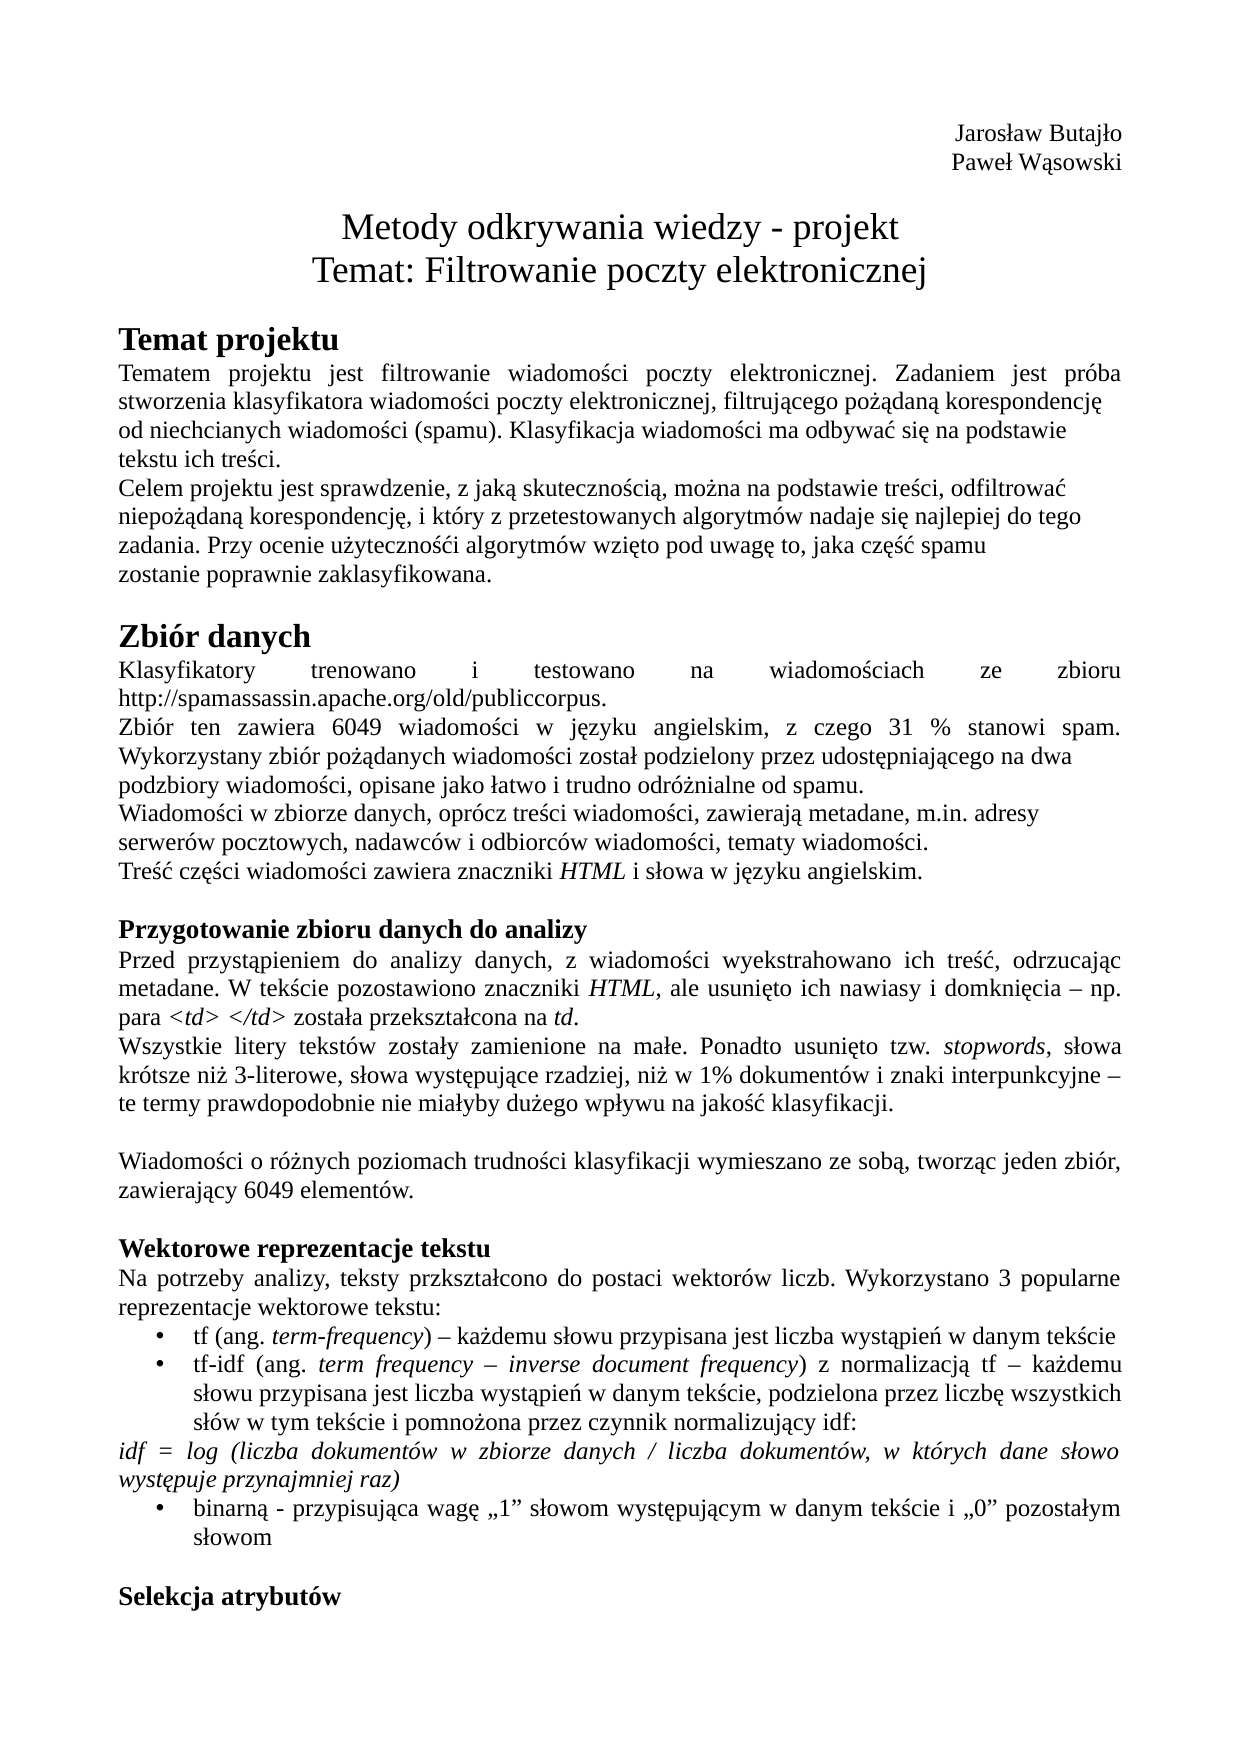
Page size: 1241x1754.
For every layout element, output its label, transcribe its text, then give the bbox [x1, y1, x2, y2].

text Przygotowanie zbioru danych do analizy [118, 913, 1122, 945]
text Na potrzeby analizy, teksty przkształcono do postaci wektorów liczb. Wykorzystano 3 popularne reprezentacje wektorowe tekstu: [118, 1263, 1122, 1321]
text serwerów pocztowych, nadawców i odbiorców wiadomości, tematy wiadomości. [118, 827, 1122, 856]
text zadania. Przy ocenie użytecznośći algorytmów wzięto pod uwagę to, jaka część spamu [118, 530, 1122, 559]
text Temat projektu [118, 319, 1122, 358]
text niepożądaną korespondencję, i który z przetestowanych algorytmów nadaje się najlepiej do tego [118, 501, 1122, 530]
text Klasyfikatory trenowano i testowano na wiadomościach ze zbioru http://spamassassin.apache.org/old/publiccorpus. [118, 655, 1122, 712]
text podzbiory wiadomości, opisane jako łatwo i trudno odróżnialne od spamu. [118, 770, 1122, 798]
text Wszystkie litery tekstów zostały zamienione na małe. Ponadto usunięto tzw. stopwords, słowa krótsze niż 3-literowe, słowa występujące rzadziej, niż w 1% dokumentów i znaki interpunkcyjne – te termy prawdopodobnie nie miałyby dużego wpływu na jakość klasyfikacji. [118, 1031, 1122, 1117]
text Jarosław Butajło [118, 118, 1122, 147]
text Celem projektu jest sprawdzenie, z jaką skutecznością, można na podstawie treści, odfiltrować [118, 473, 1122, 501]
text Treść części wiadomości zawiera znaczniki HTML i słowa w języku angielskim. [118, 856, 1122, 885]
list tf (ang. term-frequency) – każdemu słowu przypisana jest liczba wystąpień w danym tekście [156, 1321, 1122, 1349]
list tf-idf (ang. term frequency – inverse document frequency) z normalizacją tf – każdemu słowu przypisana jest liczba wystąpień w danym tekście, podzielona przez liczbę wszystkich słów w tym tekście i pomnożona przez czynnik normalizujący idf: [156, 1349, 1122, 1436]
text zostanie poprawnie zaklasyfikowana. [118, 559, 1122, 588]
text Zbiór ten zawiera 6049 wiadomości w języku angielskim, z czego 31 % stanowi spam. Wykorzystany zbiór pożądanych wiadomości został podzielony przez udostępniającego na dwa [118, 712, 1122, 770]
text Zbiór danych [118, 616, 1122, 655]
text od niechcianych wiadomości (spamu). Klasyfikacja wiadomości ma odbywać się na podstawie [118, 415, 1122, 444]
text Paweł Wąsowski [118, 147, 1122, 176]
text tekstu ich treści. [118, 444, 1122, 473]
text Wiadomości o różnych poziomach trudności klasyfikacji wymieszano ze sobą, tworząc jeden zbiór, zawierający 6049 elementów. [118, 1146, 1122, 1203]
text Selekcja atrybutów [118, 1579, 1122, 1611]
text Przed przystąpieniem do analizy danych, z wiadomości wyekstrahowano ich treść, odrzucając metadane. W tekście pozostawiono znaczniki HTML, ale usunięto ich nawiasy i domknięcia – np. para <td> </td> została przekształcona na td. [118, 945, 1122, 1031]
text Wektorowe reprezentacje tekstu [118, 1232, 1122, 1263]
text idf = log (liczba dokumentów w zbiorze danych / liczba dokumentów, w których dane słowo występuje przynajmniej raz) [118, 1436, 1122, 1493]
text Tematem projektu jest filtrowanie wiadomości poczty elektronicznej. Zadaniem jest próba stworzenia klasyfikatora wiadomości poczty elektronicznej, filtrującego pożądaną korespondencję [118, 358, 1122, 415]
text Metody odkrywania wiedzy - projekt [118, 204, 1122, 247]
text Wiadomości w zbiorze danych, oprócz treści wiadomości, zawierają metadane, m.in. adresy [118, 798, 1122, 827]
list binarną - przypisująca wagę „1” słowom występującym w danym tekście i „0” pozostałym słowom [156, 1493, 1122, 1551]
text Temat: Filtrowanie poczty elektronicznej [118, 247, 1122, 291]
